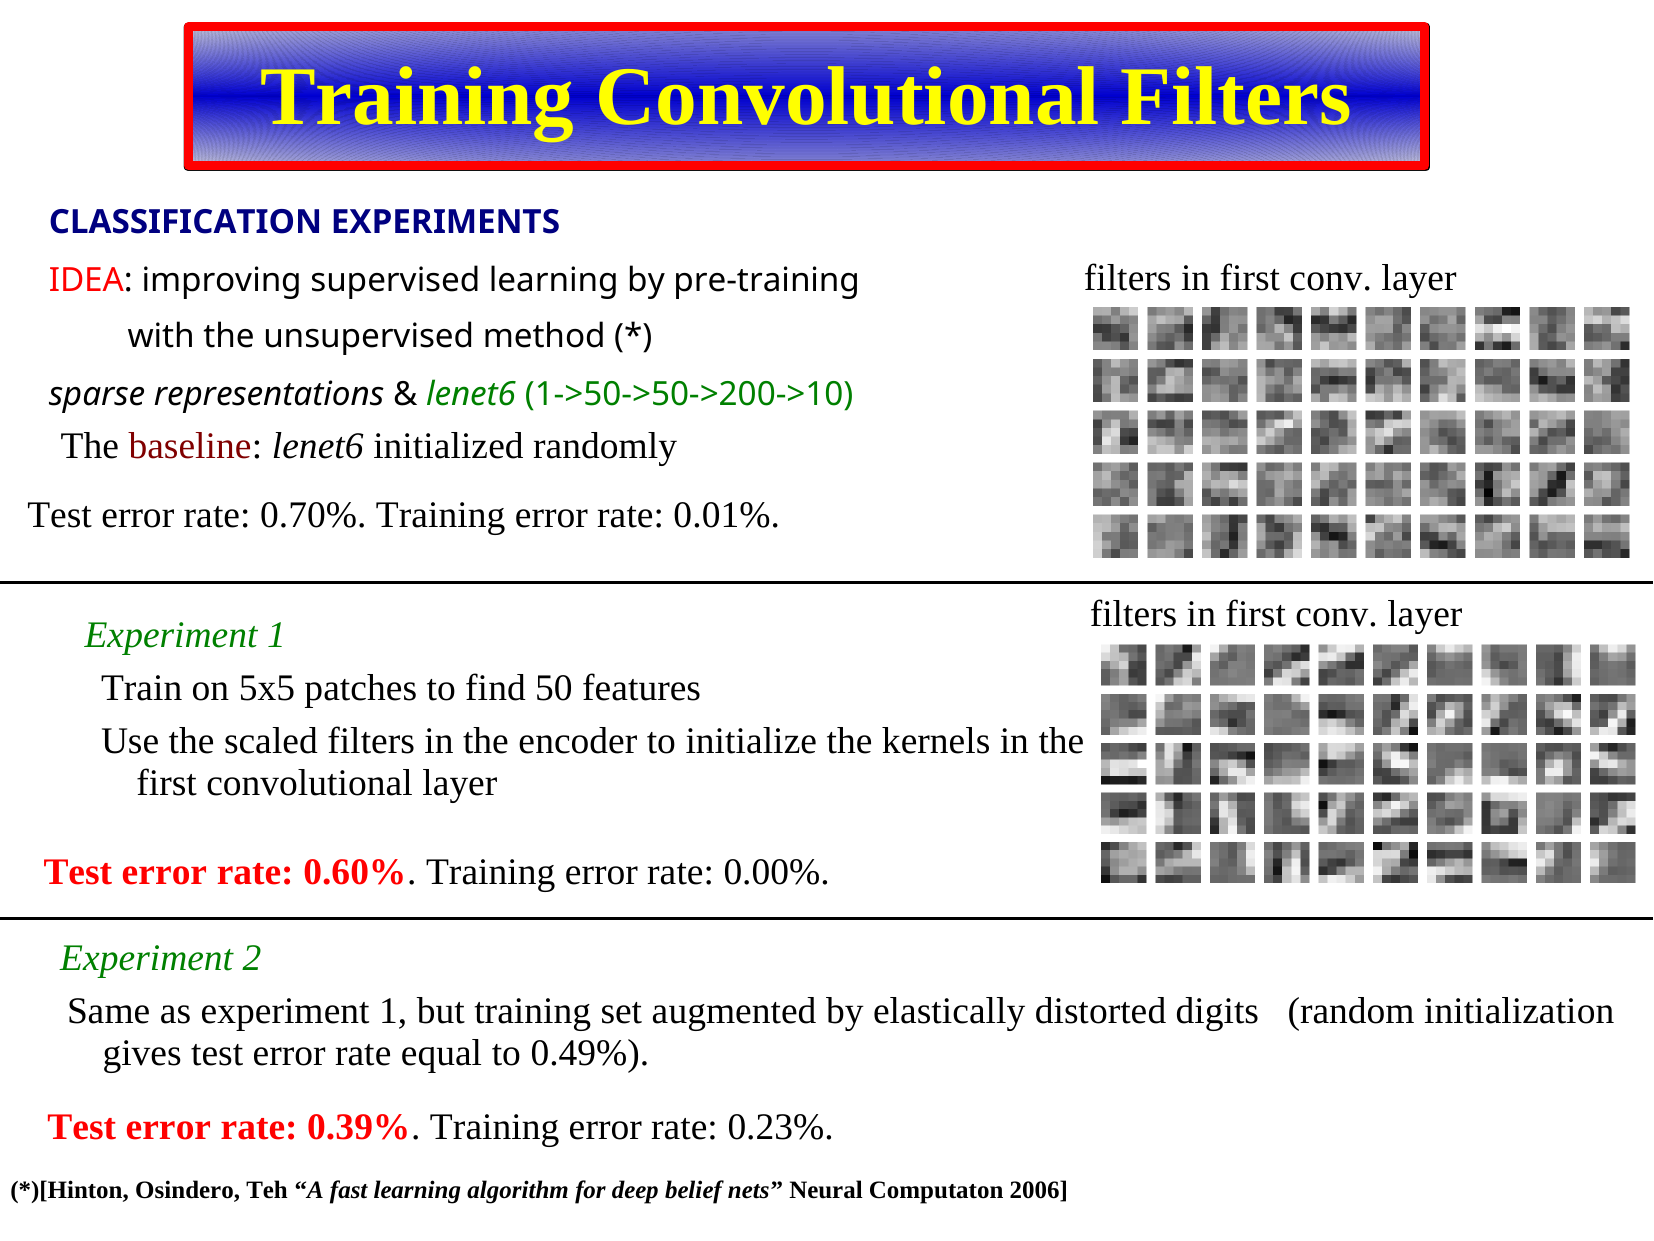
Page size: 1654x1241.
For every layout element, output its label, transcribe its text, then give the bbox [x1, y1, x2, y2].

text_box (*)[Hinton, Osindero, Teh “A fast learning algorithm for deep belief nets” Neural Computaton 2006] [10, 1176, 1069, 1215]
text_box CLASSIFICATION EXPERIMENTS IDEA: improving supervised learning by pre-training with the unsupervised method (*) sparse representations & lenet6 (1->50->50->200->10) [48, 198, 1097, 396]
text_box The baseline: lenet6 initialized randomly [51, 425, 942, 479]
text_box Test error rate: 0.70%. Training error rate: 0.01%. [27, 493, 1087, 546]
text_box Experiment 2 Same as experiment 1, but training set augmented by elastically distorted digits (random initialization gives test error rate equal to 0.49%). [31, 936, 1637, 1107]
text_box Test error rate: 0.60%. Training error rate: 0.00%. [43, 851, 1086, 908]
text_box filters in first conv. layer [1083, 256, 1458, 309]
text_box Test error rate: 0.39%. Training error rate: 0.23%. [47, 1105, 1090, 1163]
text_box filters in first conv. layer [1089, 593, 1464, 646]
picture [1087, 299, 1637, 565]
text_box Experiment 1 Train on 5x5 patches to find 50 features Use the scaled filters in the encoder to initialize the kernels in the first convolutional layer [65, 613, 1112, 912]
title Training Convolutional Filters [188, 26, 1425, 166]
picture [1093, 637, 1643, 890]
